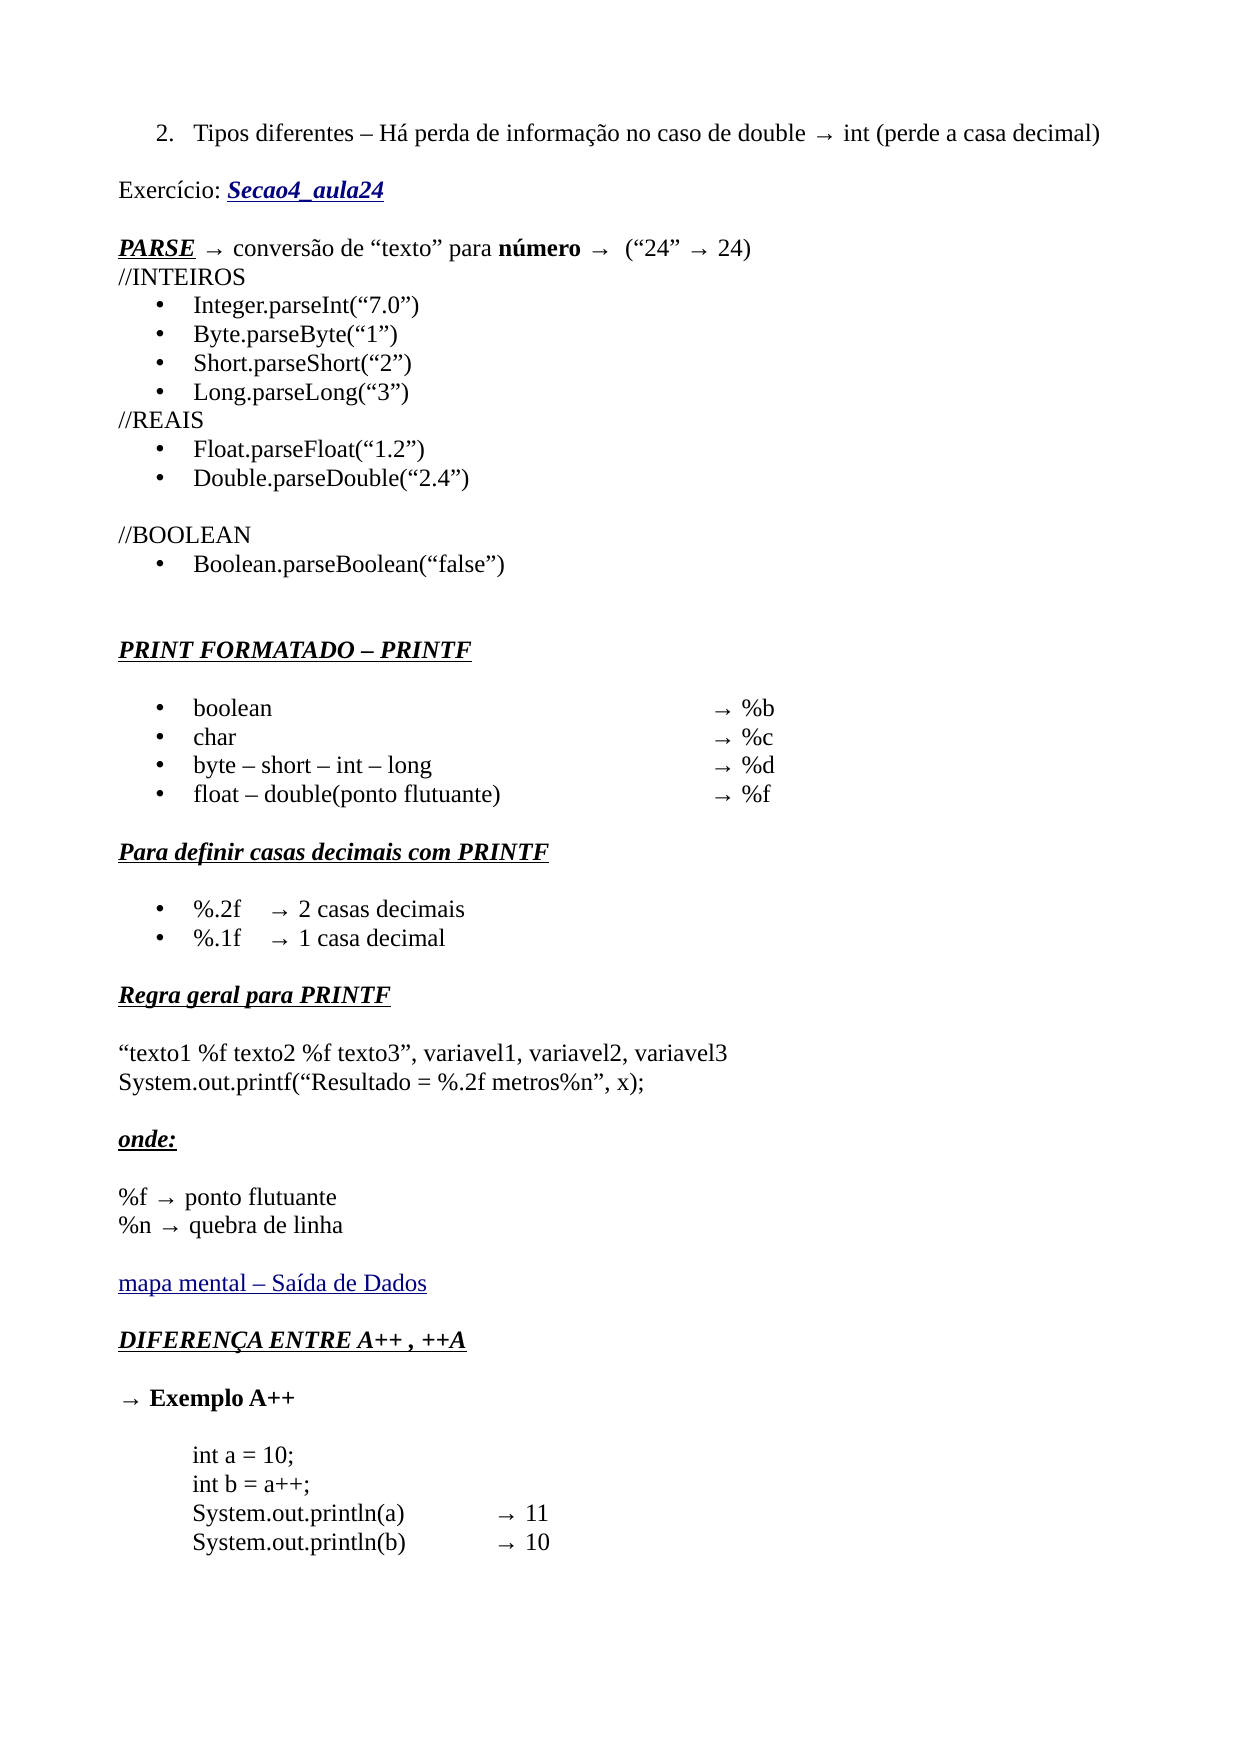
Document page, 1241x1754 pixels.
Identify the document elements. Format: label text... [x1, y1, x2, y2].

text DIFERENÇA ENTRE A++ , ++A [118, 1326, 1122, 1354]
list float – double(ponto flutuante) → %f [156, 779, 1122, 808]
list %.1f → 1 casa decimal [156, 923, 1122, 952]
text Exercício: Secao4_aula24 [118, 176, 1122, 204]
text %n → quebra de linha [118, 1211, 1122, 1239]
list Float.parseFloat(“1.2”) [156, 434, 1122, 463]
list Long.parseLong(“3”) [156, 377, 1122, 406]
text Regra geral para PRINTF [118, 981, 1122, 1009]
text onde: [118, 1124, 1122, 1153]
text System.out.println(b) → 10 [118, 1527, 1122, 1556]
text System.out.printf(“Resultado = %.2f metros%n”, x); [118, 1067, 1122, 1096]
text mapa mental – Saída de Dados [118, 1268, 1122, 1297]
text //INTEIROS [118, 262, 1122, 291]
text → Exemplo A++ [118, 1383, 1122, 1412]
list char → %c [156, 722, 1122, 751]
list Boolean.parseBoolean(“false”) [156, 549, 1122, 578]
list Integer.parseInt(“7.0”) [156, 291, 1122, 319]
text PARSE → conversão de “texto” para número → (“24” → 24) [118, 233, 1122, 262]
list boolean → %b [156, 693, 1122, 722]
text int b = a++; [118, 1469, 1122, 1498]
text “texto1 %f texto2 %f texto3”, variavel1, variavel2, variavel3 [118, 1038, 1122, 1067]
list Byte.parseByte(“1”) [156, 319, 1122, 348]
list %.2f → 2 casas decimais [156, 894, 1122, 923]
list byte – short – int – long → %d [156, 751, 1122, 779]
list Tipos diferentes – Há perda de informação no caso de double → int (perde a casa decimal) [156, 118, 1122, 147]
text System.out.println(a) → 11 [118, 1498, 1122, 1527]
list Double.parseDouble(“2.4”) [156, 463, 1122, 492]
text //REAIS [118, 406, 1122, 434]
list Short.parseShort(“2”) [156, 348, 1122, 377]
text Para definir casas decimais com PRINTF [118, 837, 1122, 866]
text %f → ponto flutuante [118, 1182, 1122, 1211]
text int a = 10; [118, 1441, 1122, 1469]
text PRINT FORMATADO – PRINTF [118, 636, 1122, 664]
text //BOOLEAN [118, 521, 1122, 549]
